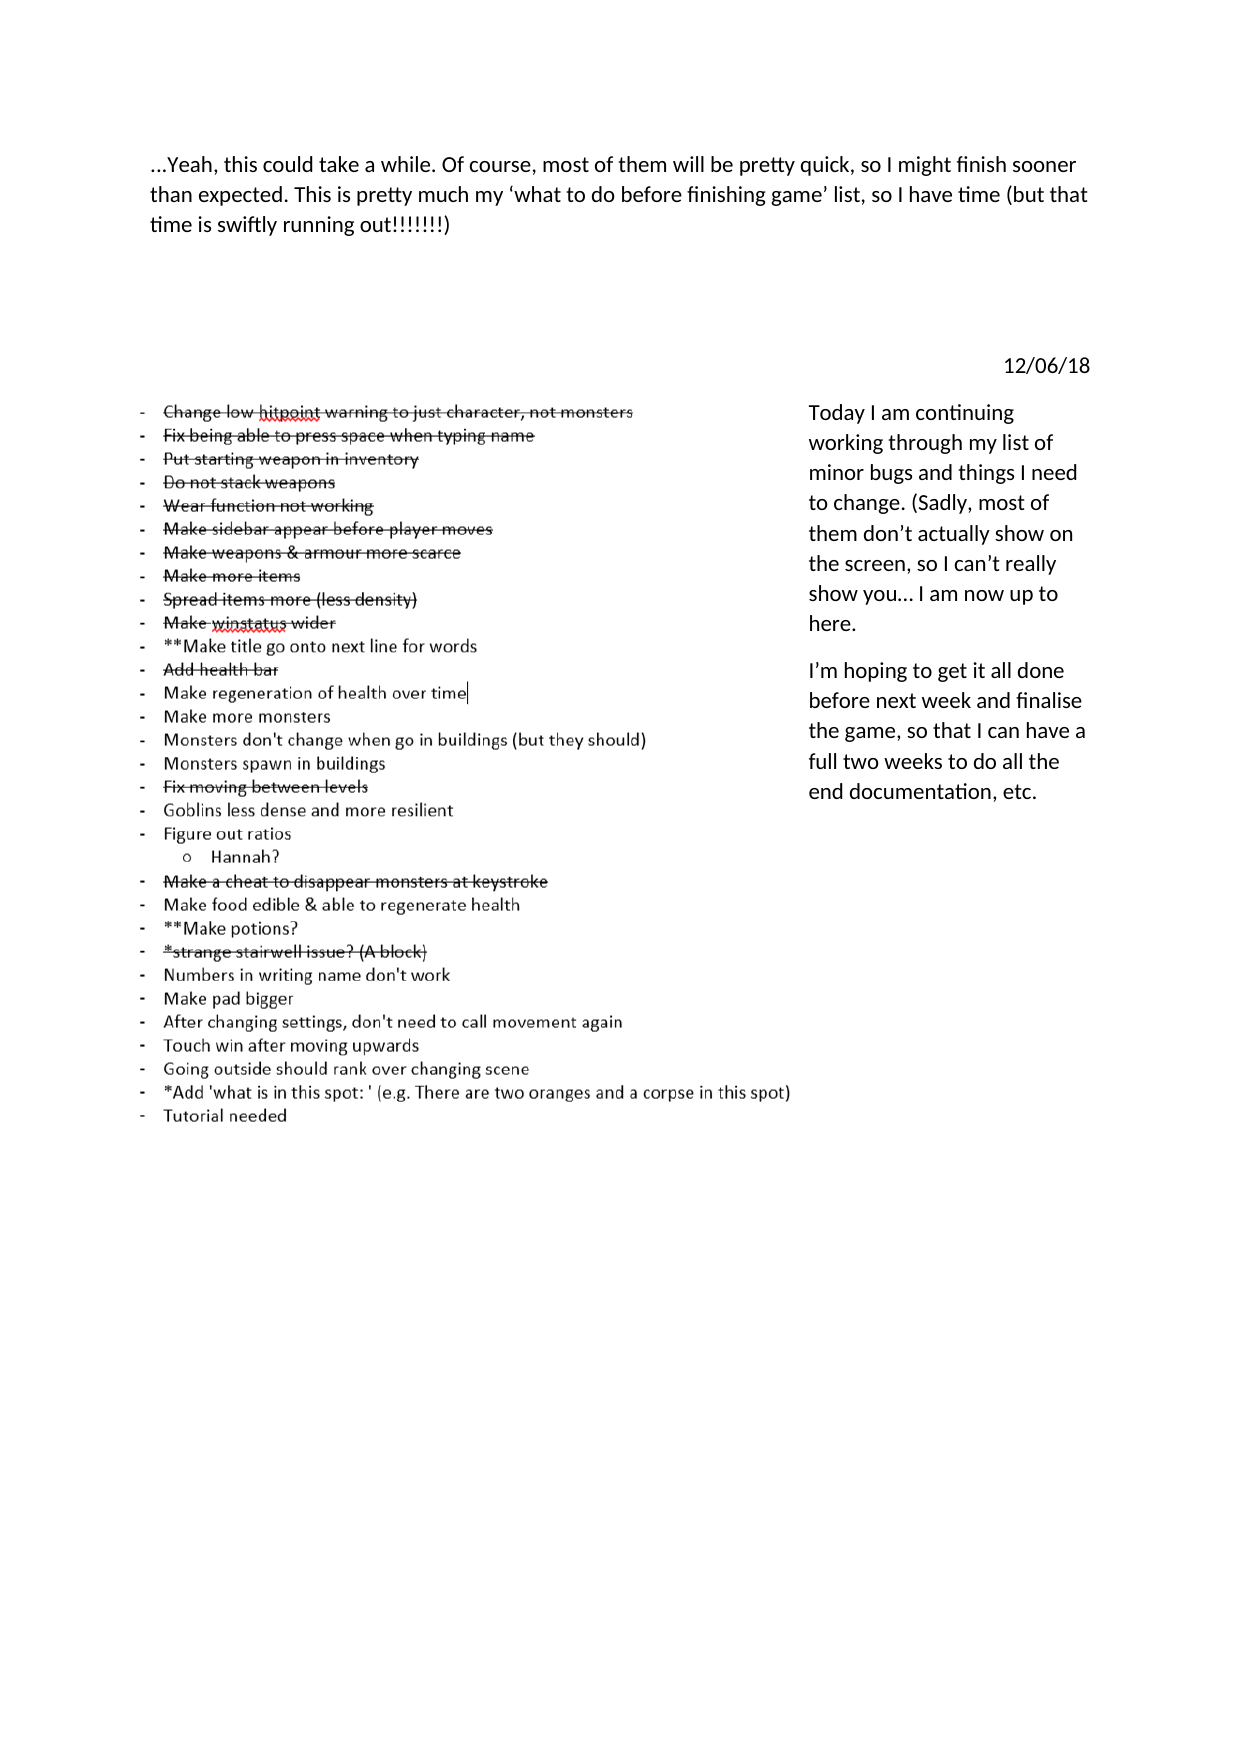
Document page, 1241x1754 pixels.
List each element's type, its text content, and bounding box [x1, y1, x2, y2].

picture [128, 400, 809, 1130]
text I’m hoping to get it all done before next week and finalise the game, so that I can have a full two weeks to do all the end documentation, etc. [809, 656, 1090, 805]
text 12/06/18 [150, 351, 1090, 379]
text ...Yeah, this could take a while. Of course, most of them will be pretty quick, so I might finish sooner than expected. This is pretty much my ‘what to do before finishing game’ list, so I have time (but that time is swiftly running out!!!!!!!) [150, 150, 1090, 238]
text Today I am continuing working through my list of minor bugs and things I need to change. (Sadly, most of them don’t actually show on the screen, so I can’t really show you… I am now up to here. [150, 398, 1090, 637]
